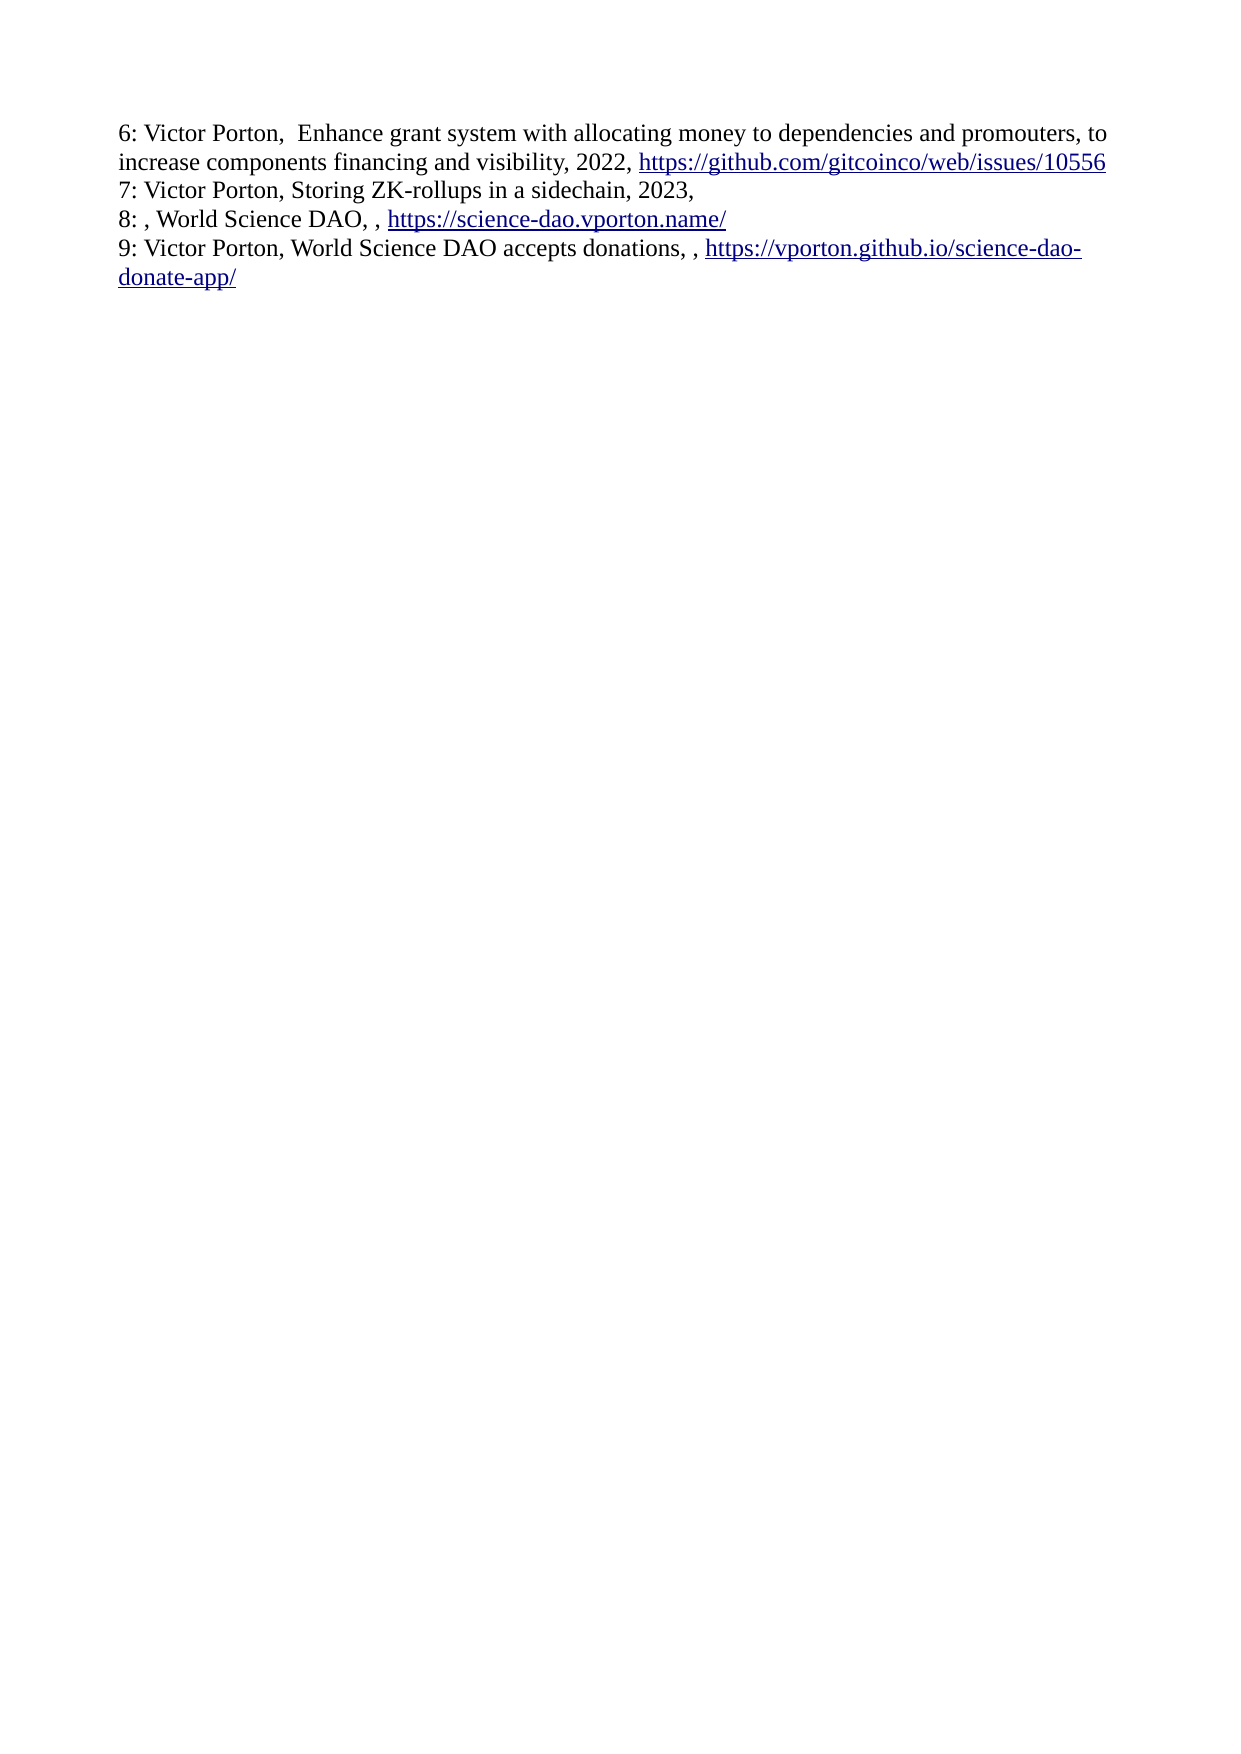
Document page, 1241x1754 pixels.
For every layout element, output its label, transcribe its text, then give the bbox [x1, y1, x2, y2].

text 6: Victor Porton, Enhance grant system with allocating money to dependencies and promouters, to increase components financing and visibility, 2022, https://github.com/gitcoinco/web/issues/10556 [118, 118, 1122, 176]
text 7: Victor Porton, Storing ZK-rollups in a sidechain, 2023, [118, 176, 1122, 204]
text 9: Victor Porton, World Science DAO accepts donations, , https://vporton.github.io/science-dao-donate-app/ [118, 233, 1122, 291]
text 8: , World Science DAO, , https://science-dao.vporton.name/ [118, 204, 1122, 233]
